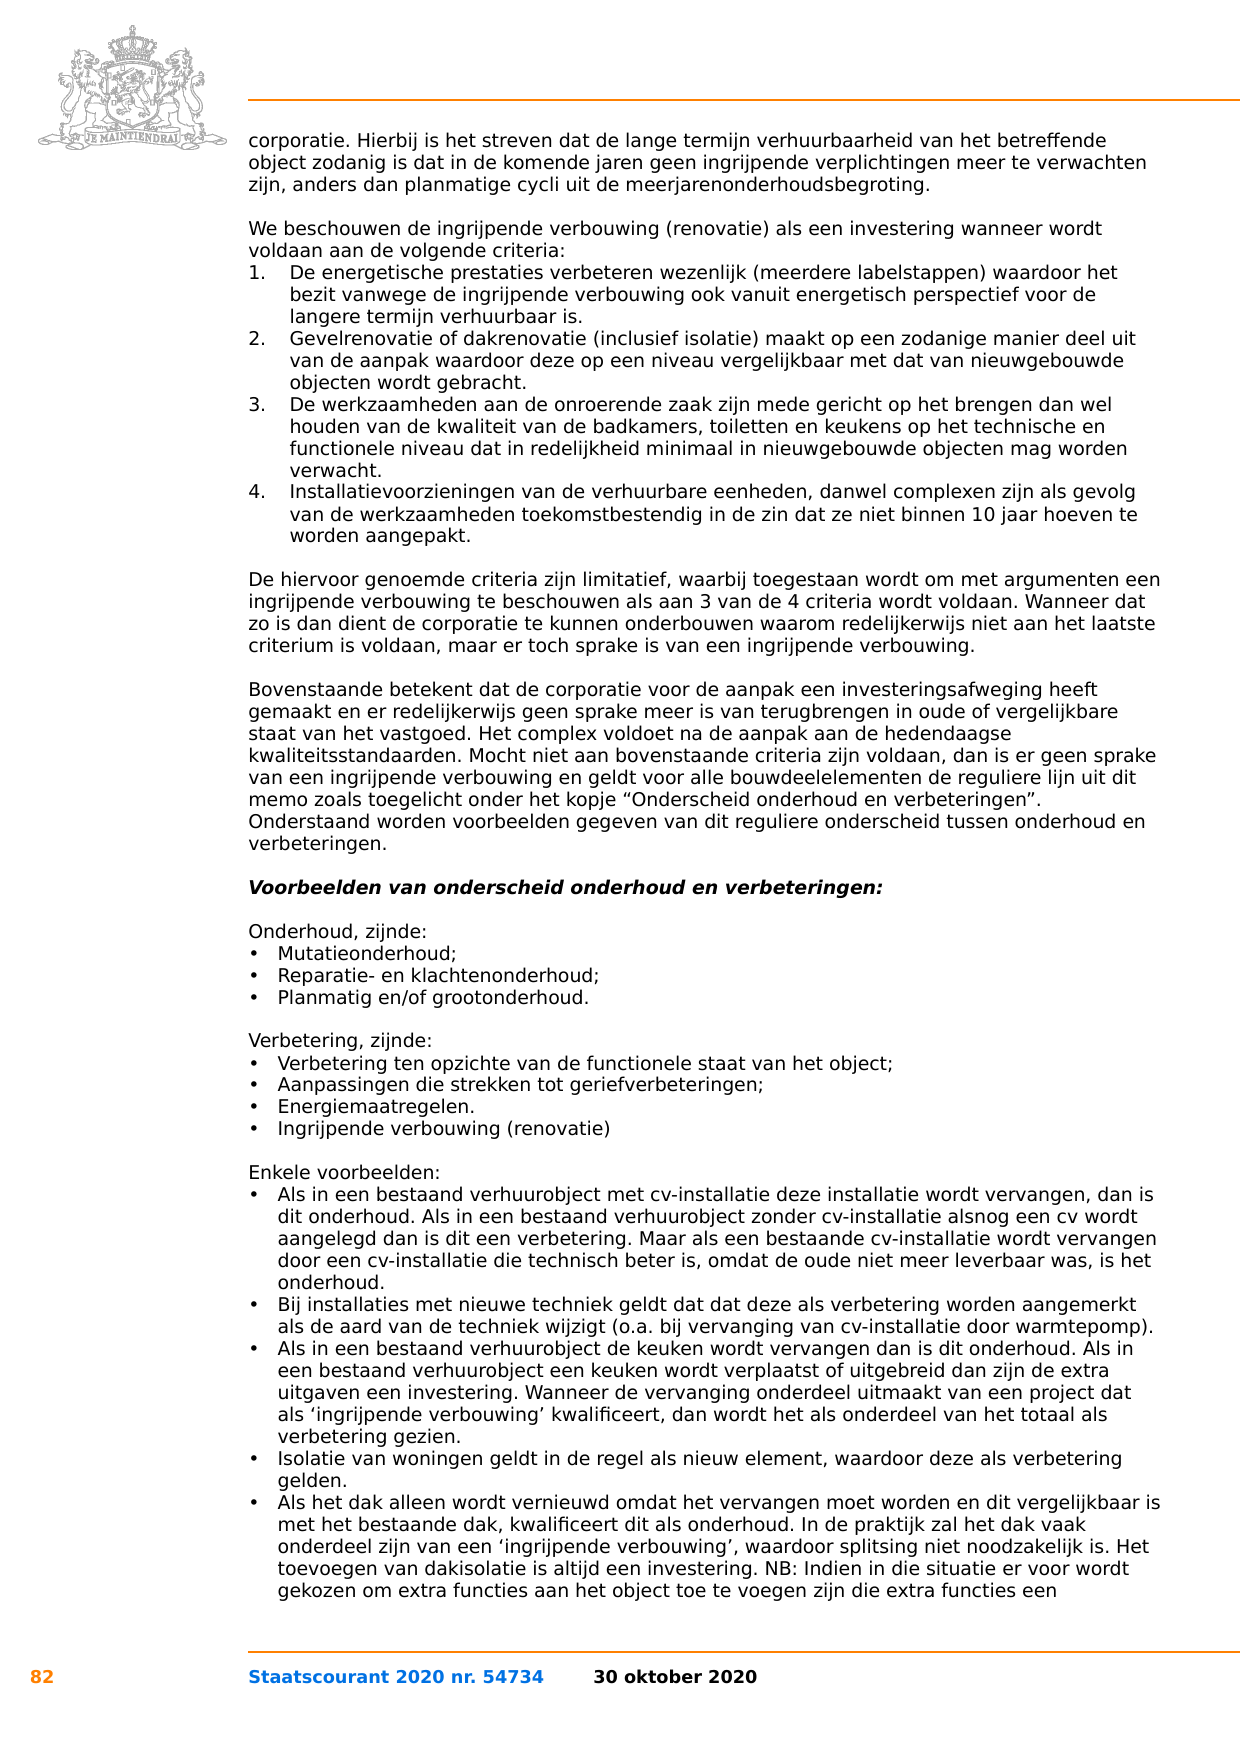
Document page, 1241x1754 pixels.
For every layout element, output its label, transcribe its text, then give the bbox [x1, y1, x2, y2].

text • Reparatie- en klachtenonderhoud; [248, 964, 1163, 987]
text • Aanpassingen die strekken tot geriefverbeteringen; [248, 1074, 1163, 1096]
text Onderhoud, zijnde: [248, 921, 1163, 943]
picture [38, 25, 227, 150]
subtitle Voorbeelden van onderscheid onderhoud en verbeteringen: [248, 877, 1163, 899]
text • Als in een bestaand verhuurobject met cv-installatie deze installatie wordt vervangen, dan is dit onderhoud. Als in een bestaand verhuurobject zonder cv-installatie alsnog een cv wordt aangelegd dan is dit een verbetering. Maar als een bestaande cv-installatie wordt vervangen door een cv-installatie die technisch beter is, omdat de oude niet meer leverbaar was, is het onderhoud. [248, 1184, 1163, 1294]
text Verbetering, zijnde: [248, 1030, 1163, 1052]
text De hiervoor genoemde criteria zijn limitatief, waarbij toegestaan wordt om met argumenten een ingrijpende verbouwing te beschouwen als aan 3 van de 4 criteria wordt voldaan. Wanneer dat zo is dan dient de corporatie te kunnen onderbouwen waarom redelijkerwijs niet aan het laatste criterium is voldaan, maar er toch sprake is van een ingrijpende verbouwing. [248, 569, 1163, 657]
text corporatie. Hierbij is het streven dat de lange termijn verhuurbaarheid van het betreffende object zodanig is dat in de komende jaren geen ingrijpende verplichtingen meer te verwachten zijn, anders dan planmatige cycli uit de meerjarenonderhoudsbegroting. [248, 130, 1163, 196]
text • Energiemaatregelen. [248, 1096, 1163, 1118]
text • Planmatig en/of grootonderhoud. [248, 987, 1163, 1008]
text • Bij installaties met nieuwe techniek geldt dat dat deze als verbetering worden aangemerkt als de aard van de techniek wijzigt (o.a. bij vervanging van cv-installatie door warmtepomp). [248, 1294, 1163, 1338]
text Enkele voorbeelden: [248, 1162, 1163, 1184]
text 3. De werkzaamheden aan de onroerende zaak zijn mede gericht op het brengen dan wel houden van de kwaliteit van de badkamers, toiletten en keukens op het technische en functionele niveau dat in redelijkheid minimaal in nieuwgebouwde objecten mag worden verwacht. [248, 393, 1163, 481]
text • Als in een bestaand verhuurobject de keuken wordt vervangen dan is dit onderhoud. Als in een bestaand verhuurobject een keuken wordt verplaatst of uitgebreid dan zijn de extra uitgaven een investering. Wanneer de vervanging onderdeel uitmaakt van een project dat als ‘ingrijpende verbouwing’ kwalificeert, dan wordt het als onderdeel van het totaal als verbetering gezien. [248, 1338, 1163, 1448]
text • Ingrijpende verbouwing (renovatie) [248, 1118, 1163, 1140]
text • Isolatie van woningen geldt in de regel als nieuw element, waardoor deze als verbetering gelden. [248, 1448, 1163, 1492]
text 1. De energetische prestaties verbeteren wezenlijk (meerdere labelstappen) waardoor het bezit vanwege de ingrijpende verbouwing ook vanuit energetisch perspectief voor de langere termijn verhuurbaar is. [248, 262, 1163, 328]
text 4. Installatievoorzieningen van de verhuurbare eenheden, danwel complexen zijn als gevolg van de werkzaamheden toekomstbestendig in de zin dat ze niet binnen 10 jaar hoeven te worden aangepakt. [248, 481, 1163, 547]
text • Mutatieonderhoud; [248, 943, 1163, 964]
text We beschouwen de ingrijpende verbouwing (renovatie) als een investering wanneer wordt voldaan aan de volgende criteria: [248, 218, 1163, 262]
text 2. Gevelrenovatie of dakrenovatie (inclusief isolatie) maakt op een zodanige manier deel uit van de aanpak waardoor deze op een niveau vergelijkbaar met dat van nieuwgebouwde objecten wordt gebracht. [248, 328, 1163, 393]
text Bovenstaande betekent dat de corporatie voor de aanpak een investeringsafweging heeft gemaakt en er redelijkerwijs geen sprake meer is van terugbrengen in oude of vergelijkbare staat van het vastgoed. Het complex voldoet na de aanpak aan de hedendaagse kwaliteitsstandaarden. Mocht niet aan bovenstaande criteria zijn voldaan, dan is er geen sprake van een ingrijpende verbouwing en geldt voor alle bouwdeelelementen de reguliere lijn uit dit memo zoals toegelicht onder het kopje “Onderscheid onderhoud en verbeteringen”. Onderstaand worden voorbeelden gegeven van dit reguliere onderscheid tussen onderhoud en verbeteringen. [248, 679, 1163, 855]
text • Als het dak alleen wordt vernieuwd omdat het vervangen moet worden en dit vergelijkbaar is met het bestaande dak, kwalificeert dit als onderhoud. In de praktijk zal het dak vaak onderdeel zijn van een ‘ingrijpende verbouwing’, waardoor splitsing niet noodzakelijk is. Het toevoegen van dakisolatie is altijd een investering. NB: Indien in die situatie er voor wordt gekozen om extra functies aan het object toe te voegen zijn die extra functies een [248, 1492, 1163, 1602]
text • Verbetering ten opzichte van de functionele staat van het object; [248, 1052, 1163, 1074]
